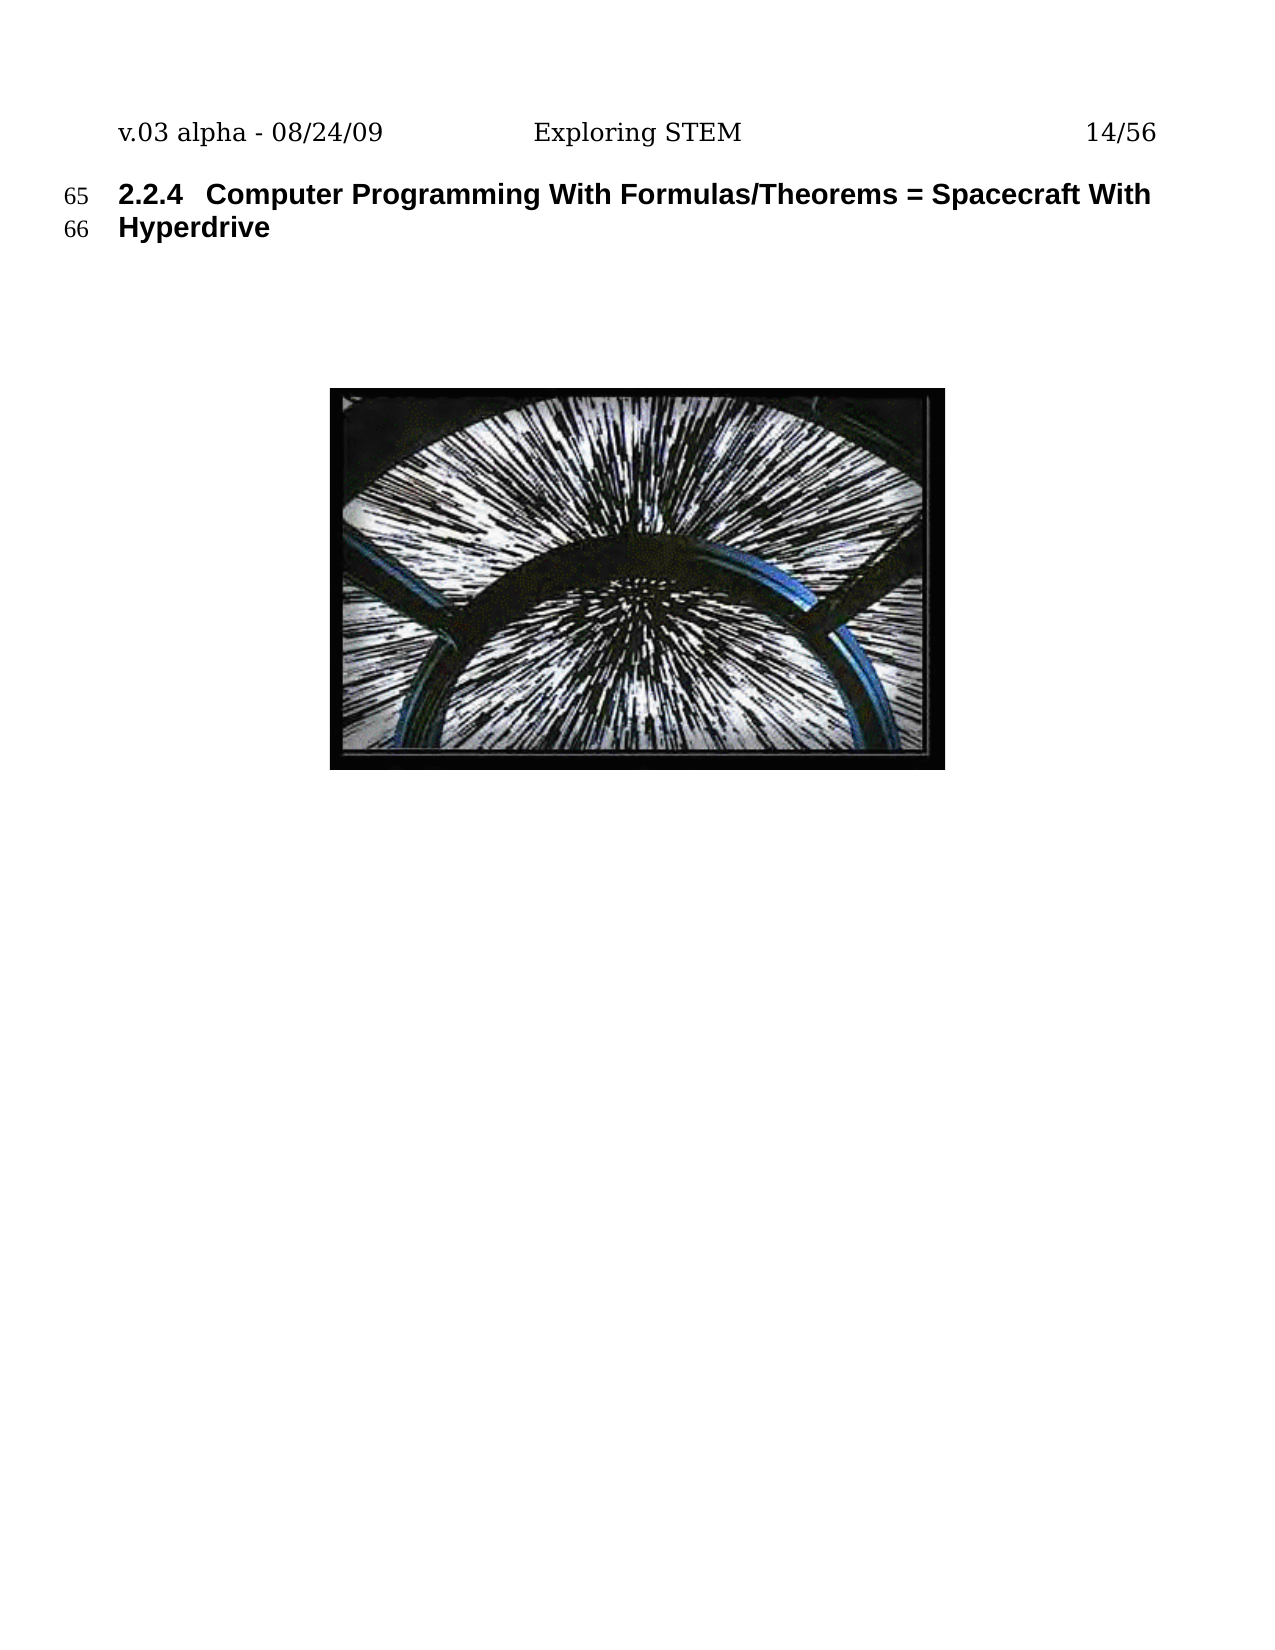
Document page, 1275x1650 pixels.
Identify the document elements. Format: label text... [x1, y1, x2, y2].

subtitle Computer Programming With Formulas/Theorems = Spacecraft With Hyperdrive [118, 177, 1157, 244]
picture [329, 388, 946, 770]
